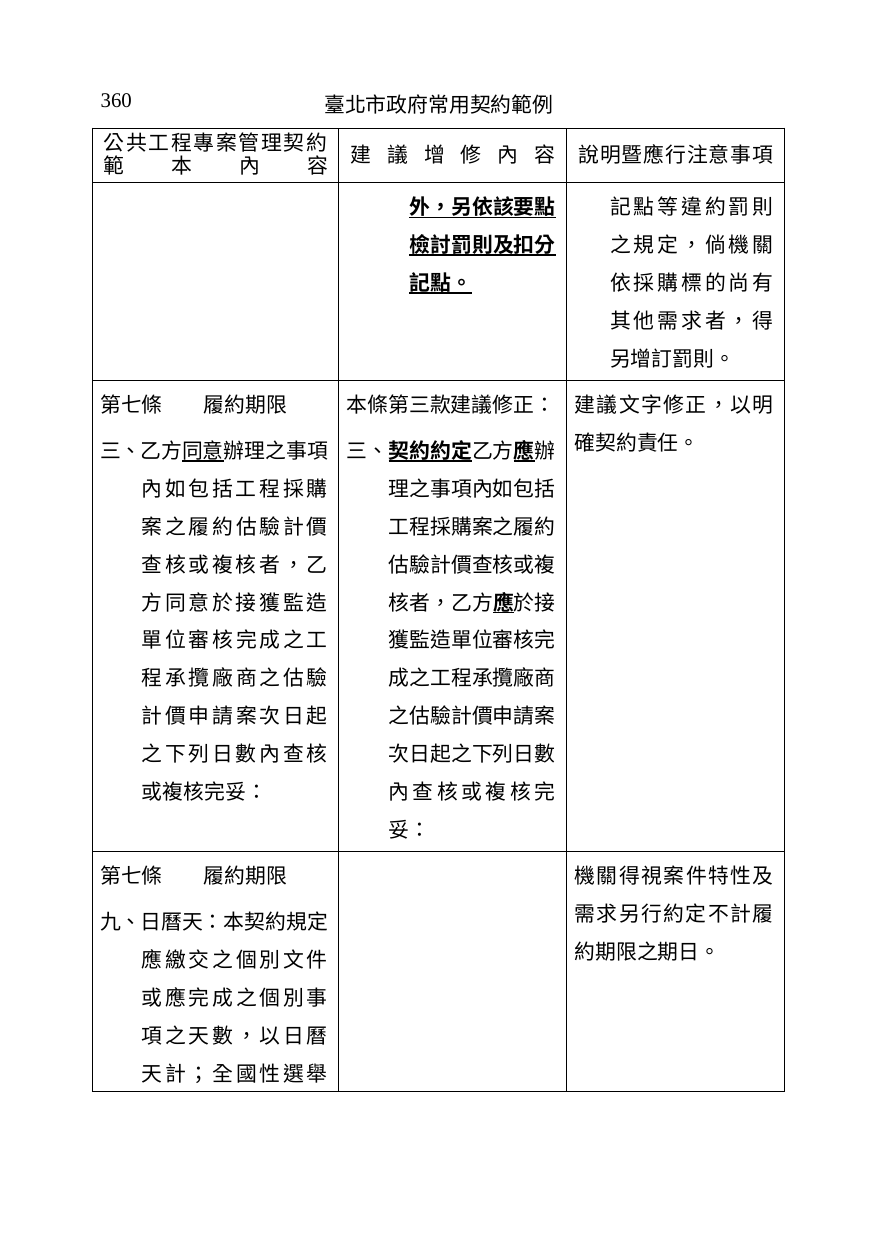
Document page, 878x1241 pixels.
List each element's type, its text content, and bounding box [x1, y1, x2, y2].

table_cell 機關得視案件特性及需求另行約定不計履約期限之期日。 [567, 852, 784, 1091]
table_cell 第七條 履約期限 九、日曆天：本契約規定應繳交之個別文件或應完成之個別事項之天數，以日曆天計；全國性選舉 [93, 852, 338, 1091]
table_cell 建議文字修正，以明確契約責任。 [567, 381, 784, 851]
table_cell [339, 852, 566, 1091]
table_cell 本條第三款建議修正： 三、契約約定乙方應辦理之事項內如包括工程採購案之履約估驗計價查核或複核者，乙方應於接獲監造單位審核完成之工程承攬廠商之估驗計價申請案次日起之下列日數內查核或複核完妥： [339, 381, 566, 851]
table_header 建議增修內容 [339, 129, 566, 182]
table_cell 外，另依該要點檢討罰則及扣分記點。 [339, 183, 566, 380]
table_header 公共工程專案管理契約範本內容 [93, 129, 338, 182]
table_cell 記點等違約罰則之規定，倘機關依採購標的尚有其他需求者，得另增訂罰則。 [567, 183, 784, 380]
table_cell 第七條 履約期限 三、乙方同意辦理之事項內如包括工程採購案之履約估驗計價查核或複核者，乙方同意於接獲監造單位審核完成之工程承攬廠商之估驗計價申請案次日起之下列日數內查核或複核完妥： [93, 381, 338, 851]
table_header 說明暨應行注意事項 [567, 129, 784, 182]
table_cell [93, 183, 338, 380]
